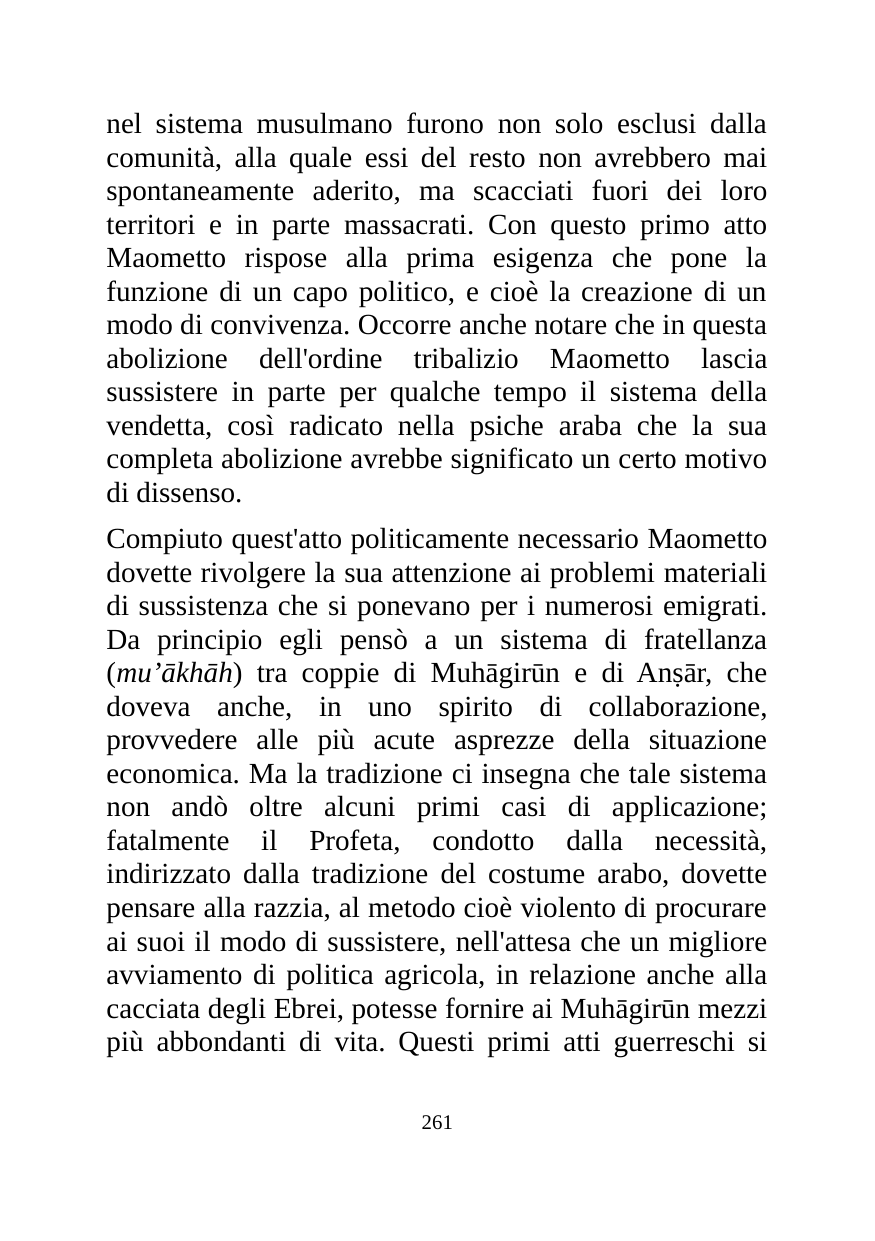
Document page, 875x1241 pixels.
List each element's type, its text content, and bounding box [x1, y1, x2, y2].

text Compiuto quest'atto politicamente necessario Maometto dovette rivolgere la sua attenzione ai problemi materiali di sussistenza che si ponevano per i numerosi emigrati. Da principio egli pensò a un sistema di fratellanza (mu’ākhāh) tra coppie di Muhāgirūn e di Anṣār, che doveva anche, in uno spirito di collaborazione, provvedere alle più acute asprezze della situazione economica. Ma la tradizione ci insegna che tale sistema non andò oltre alcuni primi casi di applicazione; fatalmente il Profeta, condotto dalla necessità, indirizzato dalla tradizione del costume arabo, dovette pensare alla razzia, al metodo cioè violento di procurare ai suoi il modo di sussistere, nell'attesa che un migliore avviamento di politica agricola, in relazione anche alla cacciata degli Ebrei, potesse fornire ai Muhāgirūn mezzi più abbondanti di vita. Questi primi atti guerreschi si [106, 521, 768, 1058]
text nel sistema musulmano furono non solo esclusi dalla comunità, alla quale essi del resto non avrebbero mai spontaneamente aderito, ma scacciati fuori dei loro territori e in parte massacrati. Con questo primo atto Maometto rispose alla prima esigenza che pone la funzione di un capo politico, e cioè la creazione di un modo di convivenza. Occorre anche notare che in questa abolizione dell'ordine tribalizio Maometto lascia sussistere in parte per qualche tempo il sistema della vendetta, così radicato nella psiche araba che la sua completa abolizione avrebbe significato un certo motivo di dissenso. [106, 106, 768, 509]
